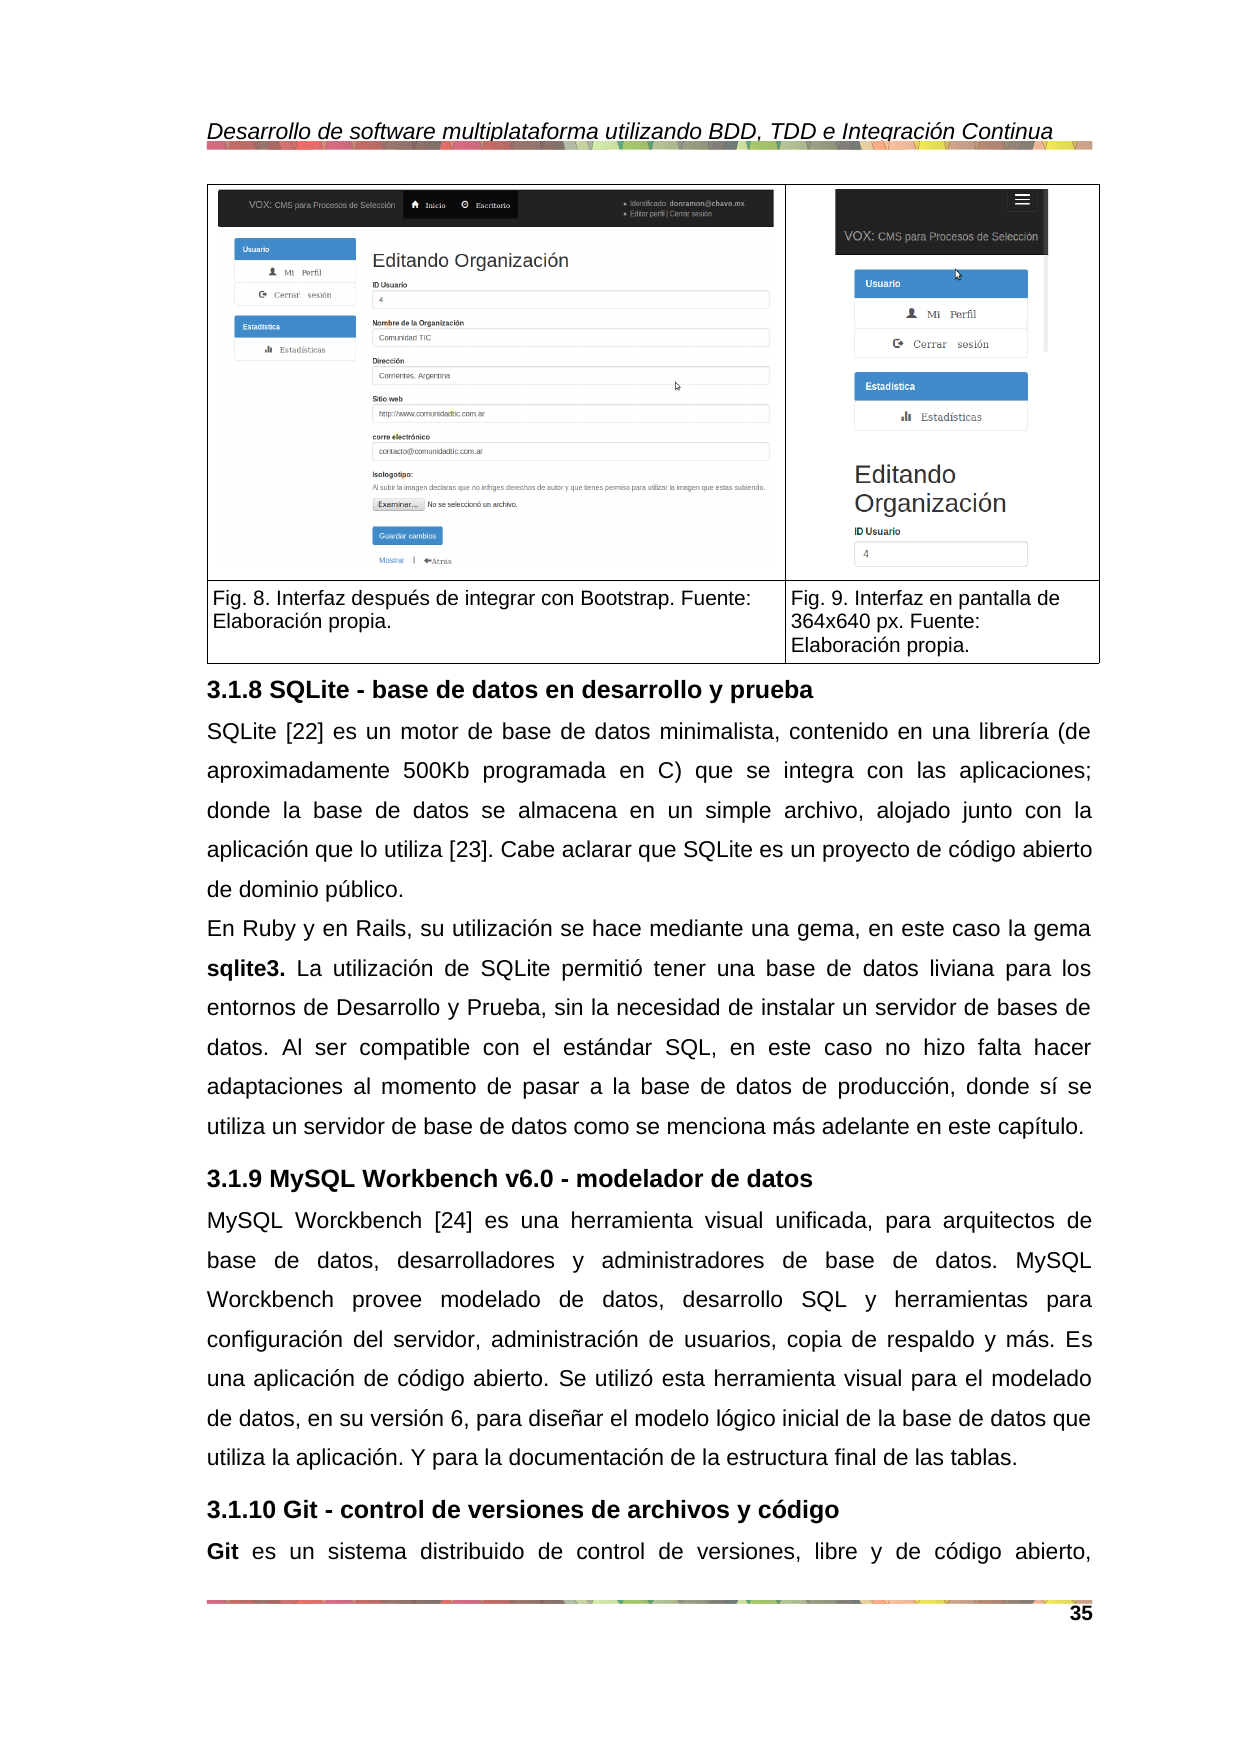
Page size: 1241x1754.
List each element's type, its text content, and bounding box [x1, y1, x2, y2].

table_header [208, 185, 785, 579]
text En Ruby y en Rails, su utilización se hace mediante una gema, en este caso la gema sqlite3. La utilización de SQLite permitió tener una base de datos liviana para los entornos de Desarrollo y Prueba, sin la necesidad de instalar un servidor de bases de datos. Al ser compatible con el estándar SQL, en este caso no hizo falta hacer adaptaciones al momento de pasar a la base de datos de producción, donde sí se utiliza un servidor de base de datos como se menciona más adelante en este capítulo. [207, 915, 1093, 1139]
text MySQL Worckbench [24] es una herramienta visual unificada, para arquitectos de base de datos, desarrolladores y administradores de base de datos. MySQL Worckbench provee modelado de datos, desarrollo SQL y herramientas para configuración del servidor, administración de usuarios, copia de respaldo y más. Es una aplicación de código abierto. Se utilizó esta herramienta visual para el modelado de datos, en su versión 6, para diseñar el modelo lógico inicial de la base de datos que utiliza la aplicación. Y para la documentación de la estructura final de las tablas. [207, 1207, 1093, 1470]
picture [218, 189, 774, 569]
table_header [786, 185, 1099, 579]
table_cell Fig. 9. Interfaz en pantalla de 364x640 px. Fuente: Elaboración propia. [786, 581, 1099, 663]
table_cell Fig. 8. Interfaz después de integrar con Bootstrap. Fuente: Elaboración propia. [208, 581, 785, 663]
text Git es un sistema distribuido de control de versiones, libre y de código abierto, [207, 1538, 1093, 1565]
picture [835, 189, 1049, 568]
list 3.1.9 MySQL Workbench v6.0 - modelador de datos [207, 1164, 1093, 1193]
text SQLite [22] es un motor de base de datos minimalista, contenido en una librería (de aproximadamente 500Kb programada en C) que se integra con las aplicaciones; donde la base de datos se almacena en un simple archivo, alojado junto con la aplicación que lo utiliza [23]. Cabe aclarar que SQLite es un proyecto de código abierto de dominio público. [207, 718, 1093, 902]
list 3.1.8 SQLite - base de datos en desarrollo y prueba [207, 675, 1093, 703]
list 3.1.10 Git - control de versiones de archivos y código [207, 1495, 1093, 1524]
